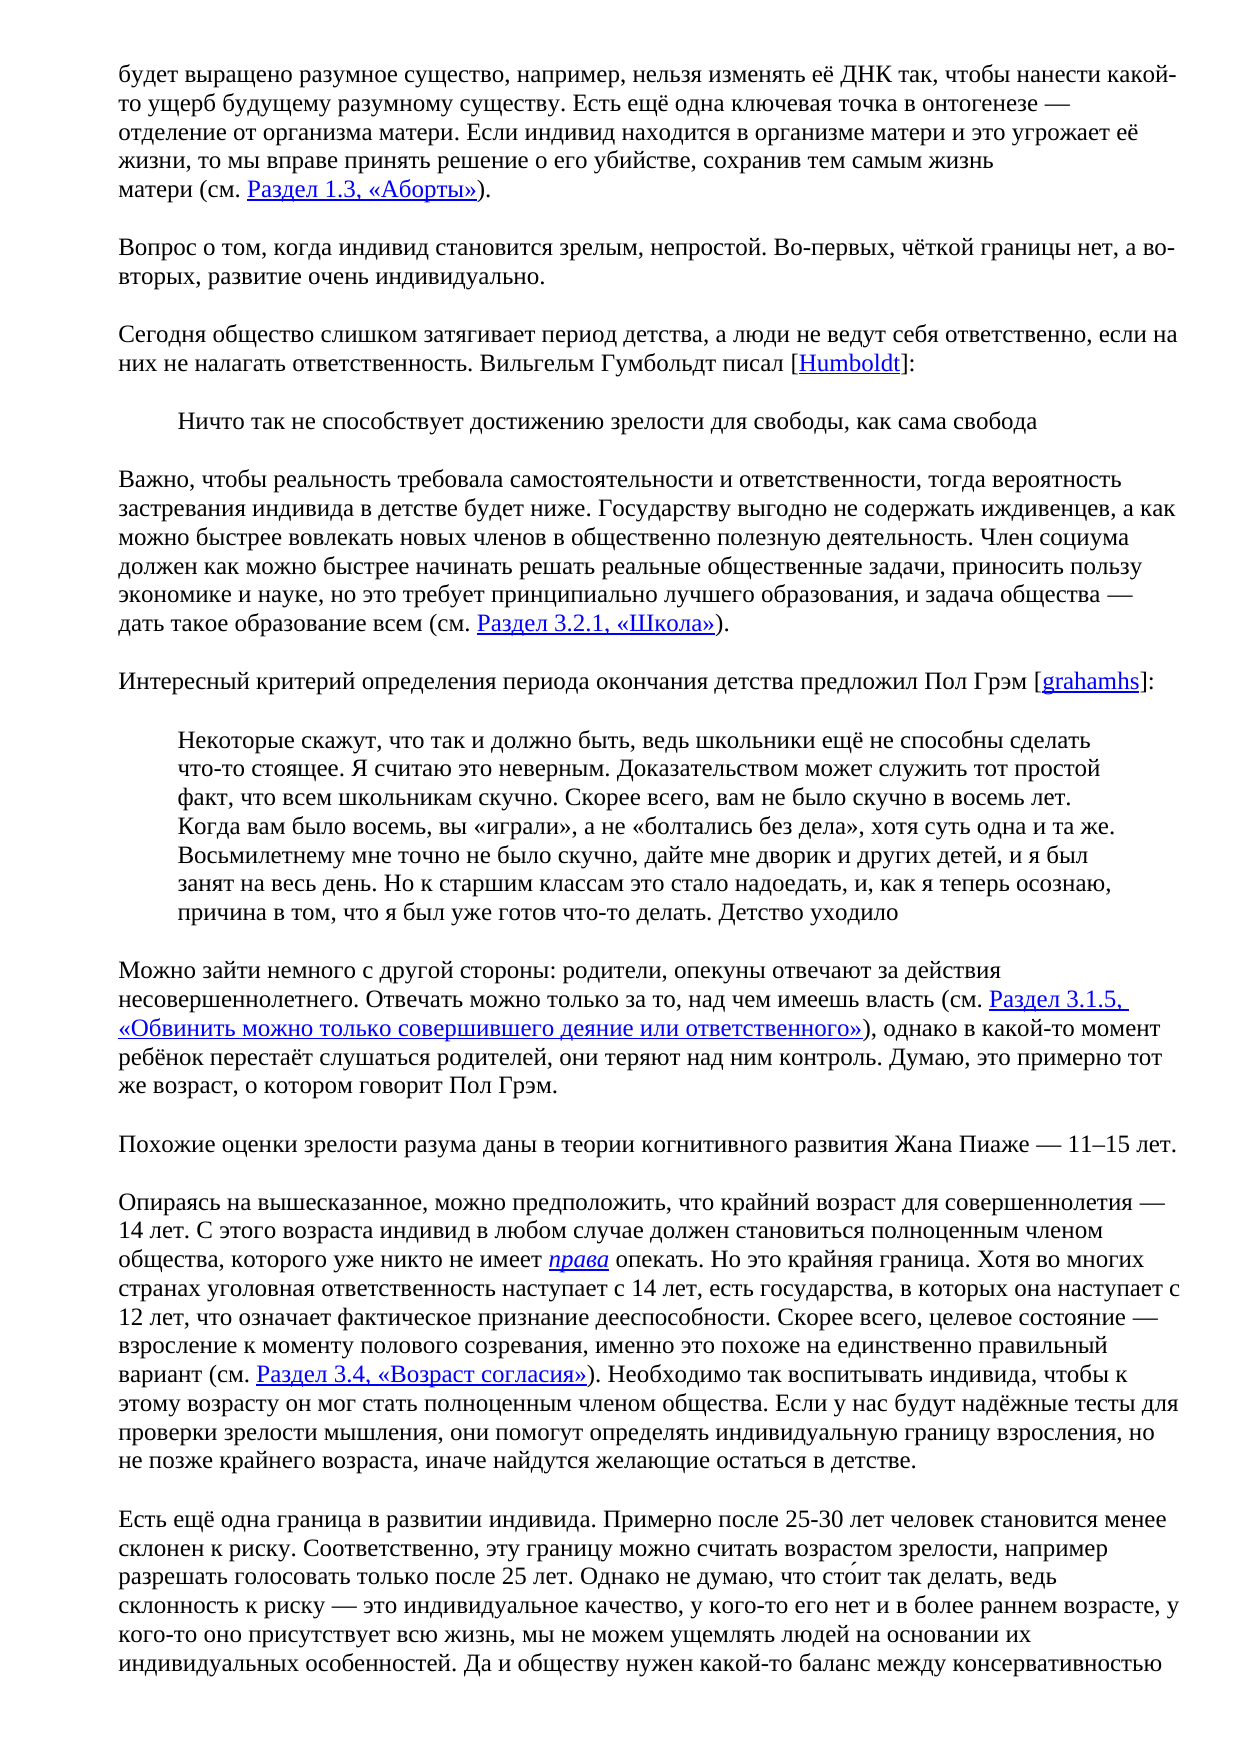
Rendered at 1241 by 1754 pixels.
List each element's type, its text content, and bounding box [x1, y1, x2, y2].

text Опираясь на вышесказанное, можно предположить, что крайний возраст для совершеннолетия — 14 лет. С этого возраста индивид в любом случае должен становиться полноценным членом общества, которого уже никто не имеет права опекать. Но это крайняя граница. Хотя во многих странах уголовная ответственность наступает с 14 лет, есть государства, в которых она наступает с 12 лет, что означает фактическое признание дееспособности. Скорее всего, целевое состояние — взросление к моменту полового созревания, именно это похоже на единственно правильный вариант (см. Раздел 3.4, «Возраст согласия»). Необходимо так воспитывать индивида, чтобы к этому возрасту он мог стать полноценным членом общества. Если у нас будут надёжные тесты для проверки зрелости мышления, они помогут определять индивидуальную границу взросления, но не позже крайнего возраста, иначе найдутся желающие остаться в детстве. [118, 1187, 1181, 1474]
text Некоторые скажут, что так и должно быть, ведь школьники ещё не способны сделать что-то стоящее. Я считаю это неверным. Доказательством может служить тот простой факт, что всем школьникам скучно. Скорее всего, вам не было скучно в восемь лет. Когда вам было восемь, вы «играли», а не «болтались без дела», хотя суть одна и та же. Восьмилетнему мне точно не было скучно, дайте мне дворик и других детей, и я был занят на весь день. Но к старшим классам это стало надоедать, и, как я теперь осознаю, причина в том, что я был уже готов что-то делать. Детство уходило [177, 725, 1122, 926]
text Вопрос о том, когда индивид становится зрелым, непростой. Во-первых, чёткой границы нет, а во-вторых, развитие очень индивидуально. [118, 232, 1181, 290]
text Интересный критерий определения периода окончания детства предложил Пол Грэм [grahamhs]: [118, 666, 1181, 695]
text Есть ещё одна граница в развитии индивида. Примерно после 25-30 лет человек становится менее склонен к риску. Соответственно, эту границу можно считать возрастом зрелости, например разрешать голосовать только после 25 лет. Однако не думаю, что сто́ит так делать, ведь склонность к риску — это индивидуальное качество, у кого-то его нет и в более раннем возрасте, у кого-то оно присутствует всю жизнь, мы не можем ущемлять людей на основании их индивидуальных особенностей. Да и обществу нужен какой-то баланс между консервативностью [118, 1504, 1181, 1676]
text Важно, чтобы реальность требовала самостоятельности и ответственности, тогда вероятность застревания индивида в детстве будет ниже. Государству выгодно не содержать иждивенцев, а как можно быстрее вовлекать новых членов в общественно полезную деятельность. Член социума должен как можно быстрее начинать решать реальные общественные задачи, приносить пользу экономике и науке, но это требует принципиально лучшего образования, и задача общества — дать такое образование всем (см. Раздел 3.2.1, «Школа»). [118, 464, 1181, 637]
text будет выращено разумное существо, например, нельзя изменять её ДНК так, чтобы нанести какой-то ущерб будущему разумному существу. Есть ещё одна ключевая точка в онтогенезе — отделение от организма матери. Если индивид находится в организме матери и это угрожает её жизни, то мы вправе принять решение о его убийстве, сохранив тем самым жизнь матери (см. Раздел 1.3, «Аборты»). [118, 59, 1181, 203]
text Похожие оценки зрелости разума даны в теории когнитивного развития Жана Пиаже — 11–15 лет. [118, 1129, 1181, 1157]
text Сегодня общество слишком затягивает период детства, а люди не ведут себя ответственно, если на них не налагать ответственность. Вильгельм Гумбольдт писал [Humboldt]: [118, 319, 1181, 377]
text Ничто так не способствует достижению зрелости для свободы, как сама свобода [177, 406, 1122, 435]
text Можно зайти немного с другой стороны: родители, опекуны отвечают за действия несовершеннолетнего. Отвечать можно только за то, над чем имеешь власть (см. Раздел 3.1.5, «Обвинить можно только совершившего деяние или ответственного»), однако в какой-то момент ребёнок перестаёт слушаться родителей, они теряют над ним контроль. Думаю, это примерно тот же возраст, о котором говорит Пол Грэм. [118, 955, 1181, 1099]
